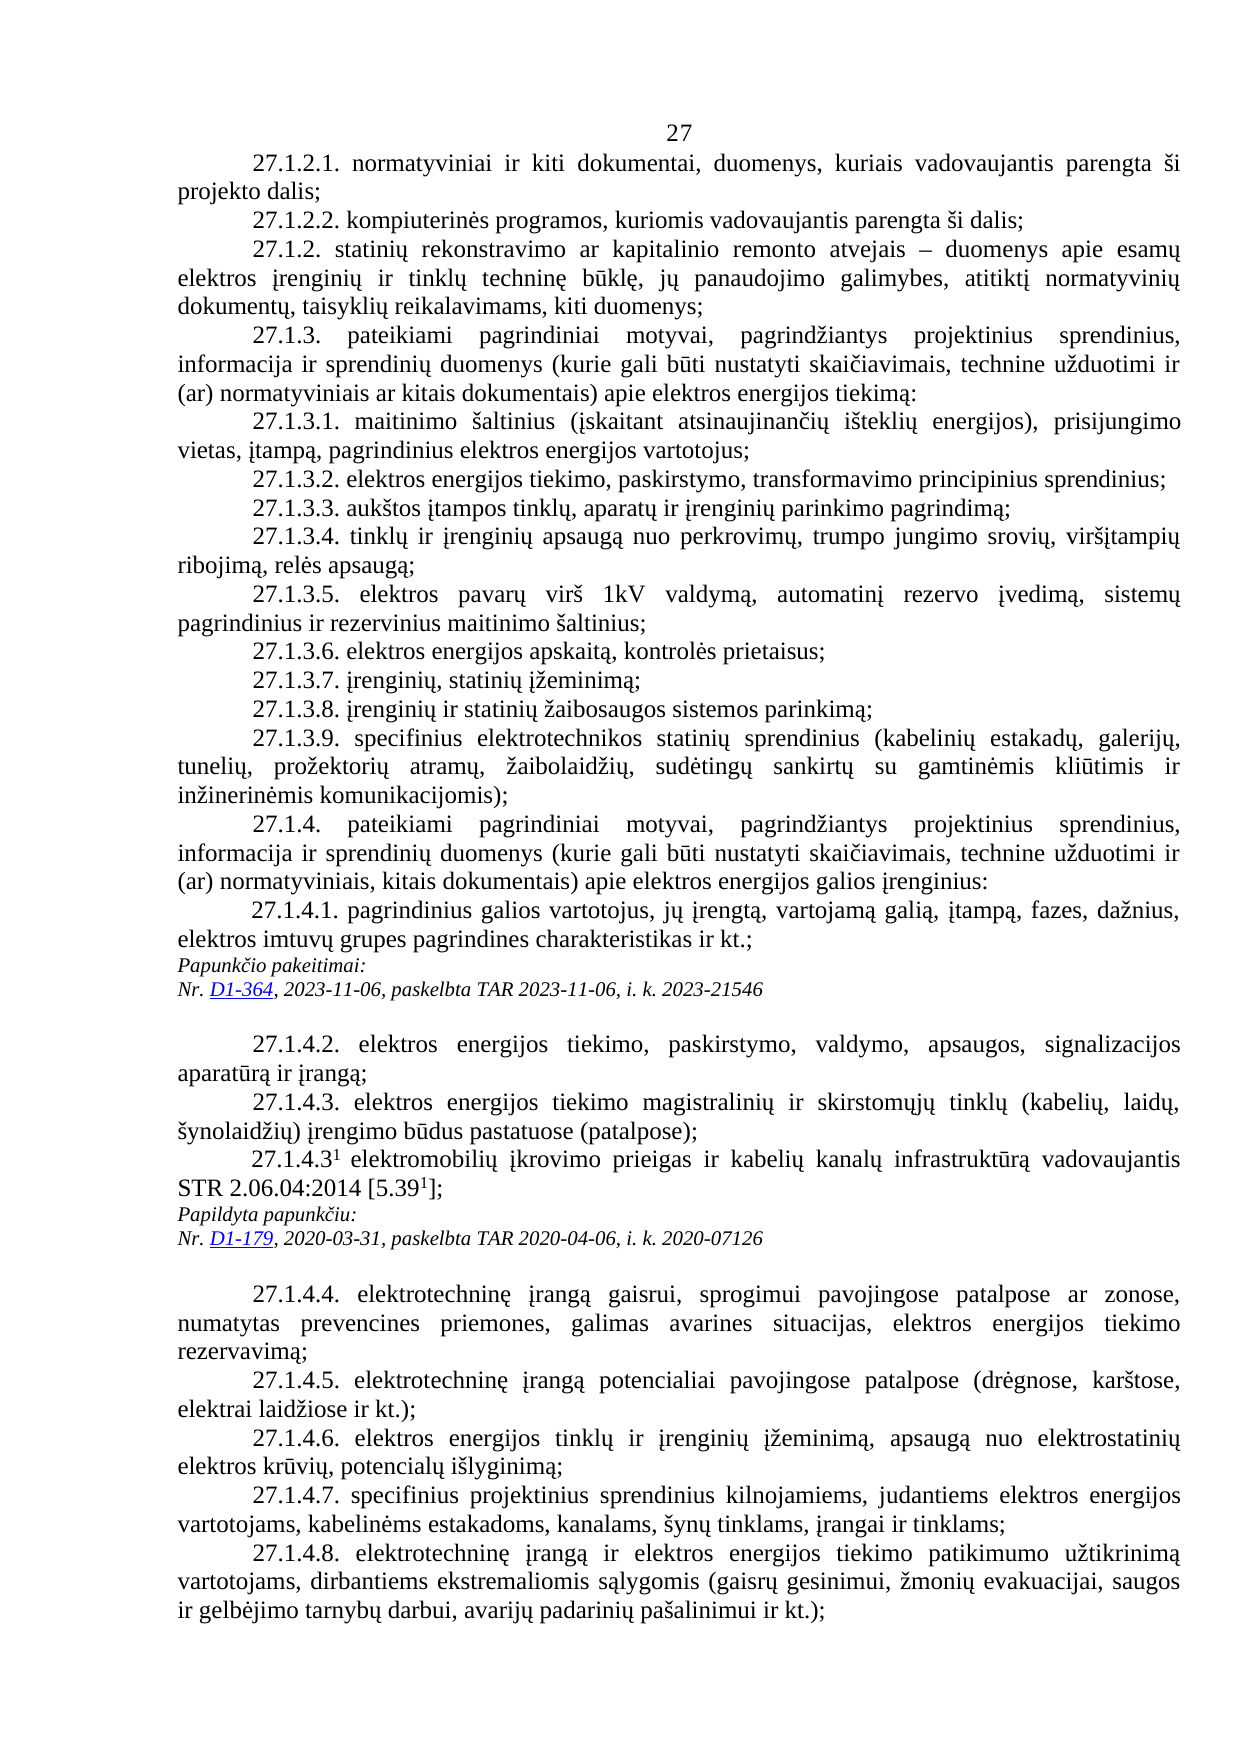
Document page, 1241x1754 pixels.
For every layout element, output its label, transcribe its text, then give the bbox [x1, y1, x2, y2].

text 27.1.4.7. specifinius projektinius sprendinius kilnojamiems, judantiems elektros energijos vartotojams, kabelinėms estakadoms, kanalams, šynų tinklams, įrangai ir tinklams; [177, 1480, 1181, 1538]
text 27.1.3.9. specifinius elektrotechnikos statinių sprendinius (kabelinių estakadų, galerijų, tunelių, prožektorių atramų, žaibolaidžių, sudėtingų sankirtų su gamtinėmis kliūtimis ir inžinerinėmis komunikacijomis); [177, 723, 1181, 809]
text 27.1.3. pateikiami pagrindiniai motyvai, pagrindžiantys projektinius sprendinius, informacija ir sprendinių duomenys (kurie gali būti nustatyti skaičiavimais, technine užduotimi ir (ar) normatyviniais ar kitais dokumentais) apie elektros energijos tiekimą: [177, 320, 1181, 406]
text Nr. D1-179, 2020-03-31, paskelbta TAR 2020-04-06, i. k. 2020-07126 [177, 1226, 1181, 1250]
text 27.1.4.4. elektrotechninę įrangą gaisrui, sprogimui pavojingose patalpose ar zonose, numatytas prevencines priemones, galimas avarines situacijas, elektros energijos tiekimo rezervavimą; [177, 1279, 1181, 1365]
text 27.1.2. statinių rekonstravimo ar kapitalinio remonto atvejais – duomenys apie esamų elektros įrenginių ir tinklų techninę būklę, jų panaudojimo galimybes, atitiktį normatyvinių dokumentų, taisyklių reikalavimams, kiti duomenys; [177, 234, 1181, 320]
text 27.1.4.3. elektros energijos tiekimo magistralinių ir skirstomųjų tinklų (kabelių, laidų, šynolaidžių) įrengimo būdus pastatuose (patalpose); [177, 1087, 1181, 1144]
text 27.1.4.31 elektromobilių įkrovimo prieigas ir kabelių kanalų infrastruktūrą vadovaujantis STR 2.06.04:2014 [5.391]; [177, 1144, 1181, 1202]
text 27.1.4.8. elektrotechninę įrangą ir elektros energijos tiekimo patikimumo užtikrinimą vartotojams, dirbantiems ekstremaliomis sąlygomis (gaisrų gesinimui, žmonių evakuacijai, saugos ir gelbėjimo tarnybų darbui, avarijų padarinių pašalinimui ir kt.); [177, 1538, 1181, 1624]
text 27.1.3.4. tinklų ir įrenginių apsaugą nuo perkrovimų, trumpo jungimo srovių, viršįtampių ribojimą, relės apsaugą; [177, 521, 1181, 579]
text Papunkčio pakeitimai: [177, 953, 1181, 977]
text 27.1.3.6. elektros energijos apskaitą, kontrolės prietaisus; [177, 636, 1181, 665]
text Nr. D1-364, 2023-11-06, paskelbta TAR 2023-11-06, i. k. 2023-21546 [177, 977, 1181, 1001]
text 27.1.2.1. normatyviniai ir kiti dokumentai, duomenys, kuriais vadovaujantis parengta ši projekto dalis; [177, 148, 1181, 205]
text 27.1.3.2. elektros energijos tiekimo, paskirstymo, transformavimo principinius sprendinius; [177, 464, 1181, 493]
text 27.1.3.3. aukštos įtampos tinklų, aparatų ir įrenginių parinkimo pagrindimą; [177, 493, 1181, 521]
text Papildyta papunkčiu: [177, 1202, 1181, 1226]
text 27.1.4.2. elektros energijos tiekimo, paskirstymo, valdymo, apsaugos, signalizacijos aparatūrą ir įrangą; [177, 1029, 1181, 1087]
text 27.1.4. pateikiami pagrindiniai motyvai, pagrindžiantys projektinius sprendinius, informacija ir sprendinių duomenys (kurie gali būti nustatyti skaičiavimais, technine užduotimi ir (ar) normatyviniais, kitais dokumentais) apie elektros energijos galios įrenginius: [177, 809, 1181, 895]
text 27.1.2.2. kompiuterinės programos, kuriomis vadovaujantis parengta ši dalis; [177, 205, 1181, 234]
text 27.1.4.1. pagrindinius galios vartotojus, jų įrengtą, vartojamą galią, įtampą, fazes, dažnius, elektros imtuvų grupes pagrindines charakteristikas ir kt.; [177, 895, 1181, 953]
text 27.1.3.1. maitinimo šaltinius (įskaitant atsinaujinančių išteklių energijos), prisijungimo vietas, įtampą, pagrindinius elektros energijos vartotojus; [177, 406, 1181, 464]
text 27.1.3.8. įrenginių ir statinių žaibosaugos sistemos parinkimą; [177, 694, 1181, 723]
text 27.1.3.5. elektros pavarų virš 1kV valdymą, automatinį rezervo įvedimą, sistemų pagrindinius ir rezervinius maitinimo šaltinius; [177, 579, 1181, 636]
text 27.1.3.7. įrenginių, statinių įžeminimą; [177, 665, 1181, 694]
text 27.1.4.5. elektrotechninę įrangą potencialiai pavojingose patalpose (drėgnose, karštose, elektrai laidžiose ir kt.); [177, 1365, 1181, 1423]
text 27.1.4.6. elektros energijos tinklų ir įrenginių įžeminimą, apsaugą nuo elektrostatinių elektros krūvių, potencialų išlyginimą; [177, 1423, 1181, 1480]
